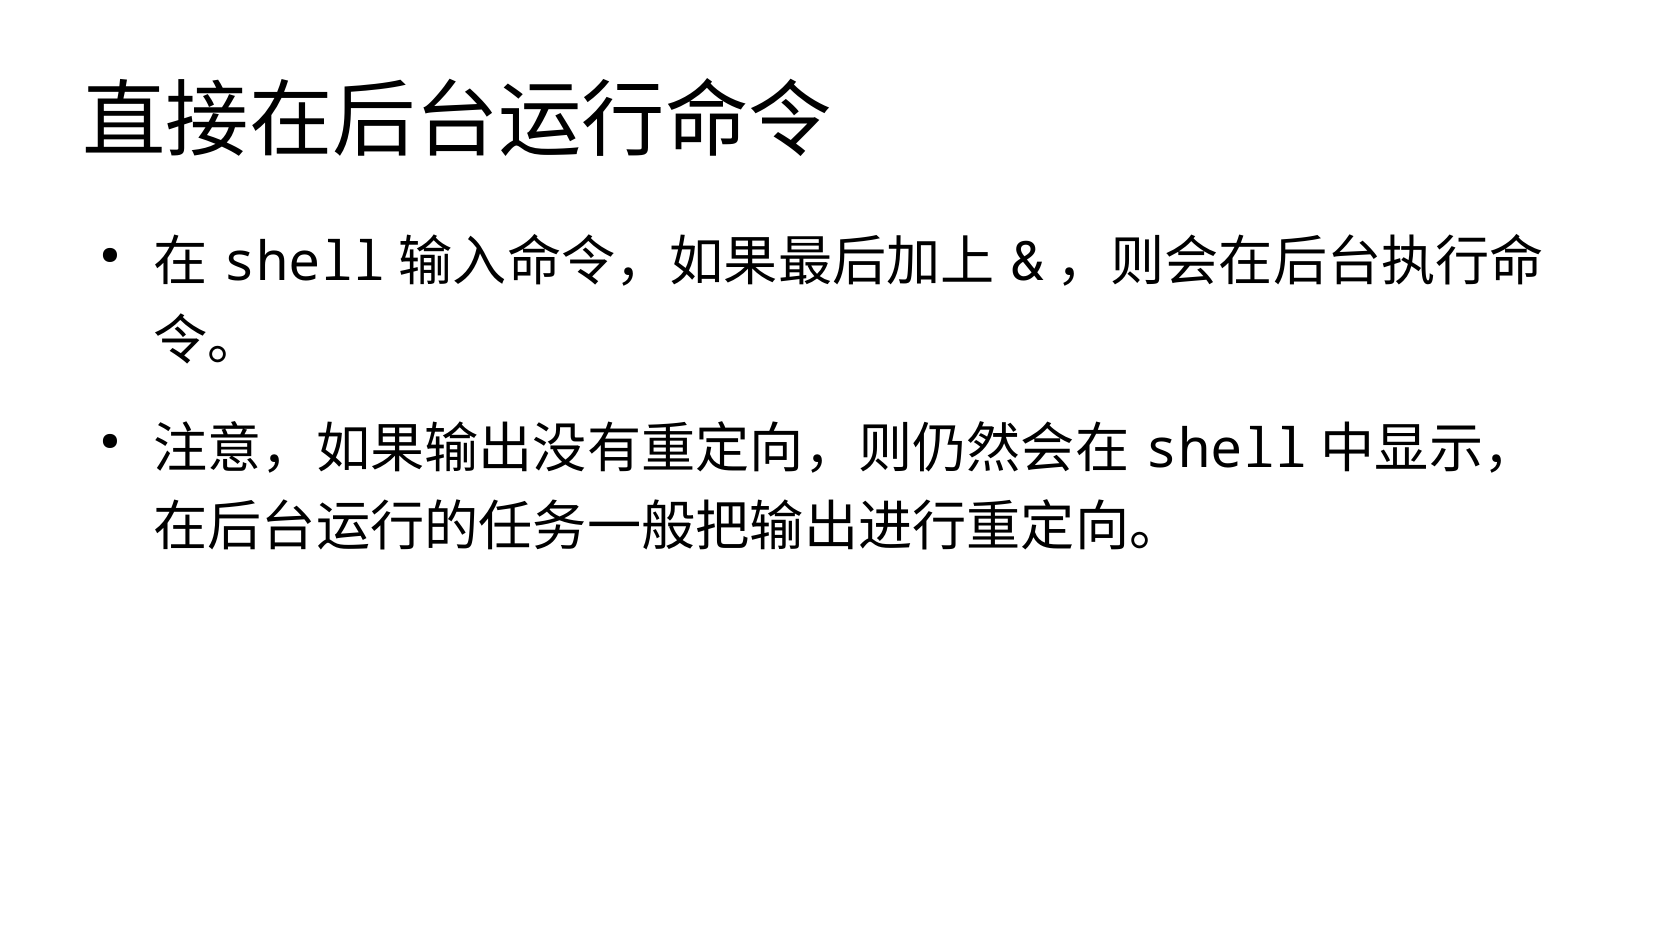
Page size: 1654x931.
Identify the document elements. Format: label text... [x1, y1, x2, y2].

list 在shell输入命令，如果最后加上&，则会在后台执行命令。 注意，如果输出没有重定向，则仍然会在shell中显示，在后台运行的任务一般把输出进行重定向。 [82, 217, 1571, 804]
title 直接在后台运行命令 [82, 37, 1571, 189]
